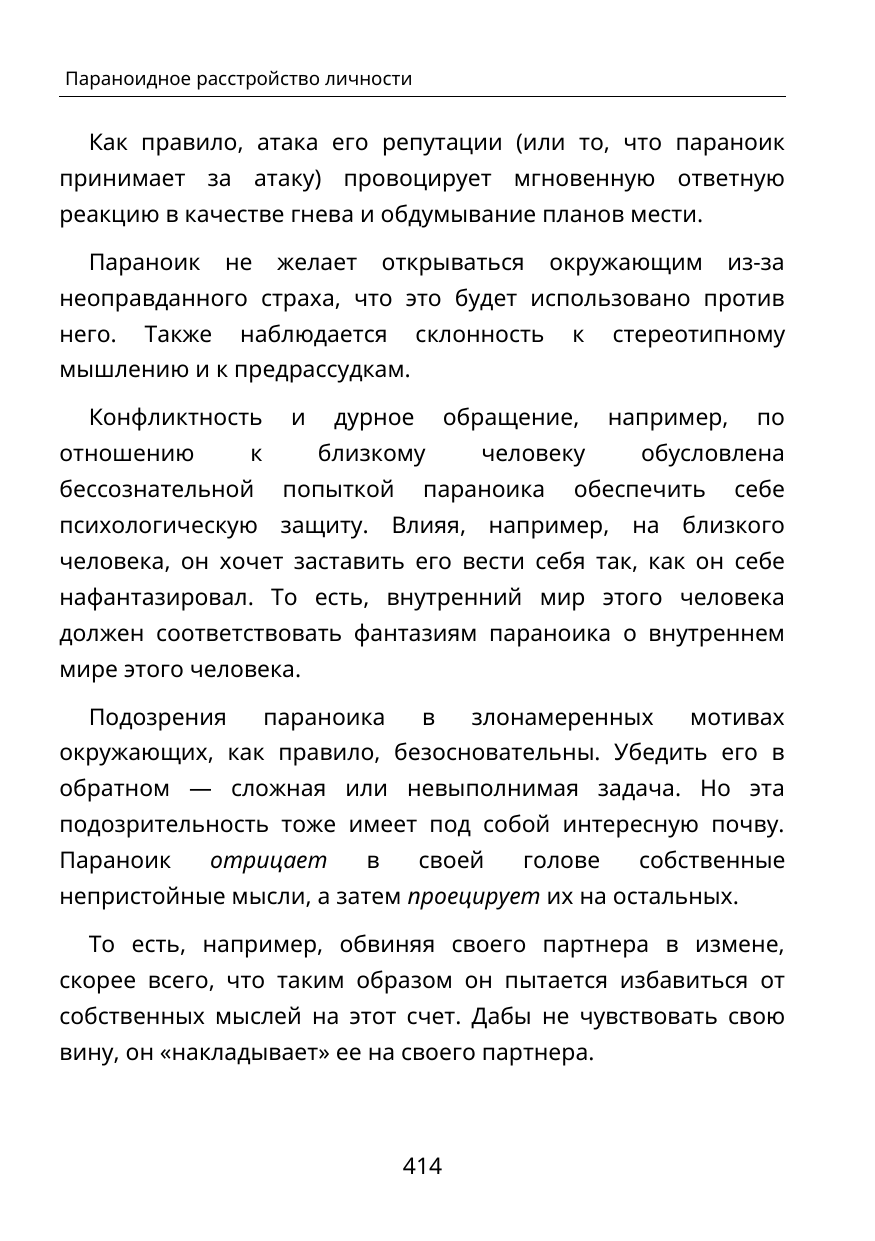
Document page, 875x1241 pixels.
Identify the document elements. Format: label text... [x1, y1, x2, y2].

text Конфликтность и дурное обращение, например, по отношению к близкому человеку обусловлена бессознательной попыткой параноика обеспечить себе психологическую защиту. Влияя, например, на близкого человека, он хочет заставить его вести себя так, как он себе нафантазировал. То есть, внутренний мир этого человека должен соответствовать фантазиям параноика о внутреннем мире этого человека. [59, 401, 786, 684]
text Как правило, атака его репутации (или то, что параноик принимает за атаку) провоцирует мгновенную ответную реакцию в качестве гнева и обдумывание планов мести. [59, 126, 786, 229]
text Параноик не желает открываться окружающим из-за неоправданного страха, что это будет использовано против него. Также наблюдается склонность к стереотипному мышлению и к предрассудкам. [59, 246, 786, 385]
text То есть, например, обвиняя своего партнера в измене, скорее всего, что таким образом он пытается избавиться от собственных мыслей на этот счет. Дабы не чувствовать свою вину, он «накладывает» ее на своего партнера. [59, 928, 786, 1067]
text Подозрения параноика в злонамеренных мотивах окружающих, как правило, безосновательны. Убедить его в обратном — сложная или невыполнимая задача. Но эта подозрительность тоже имеет под собой интересную почву. Параноик отрицает в своей голове собственные непристойные мысли, а затем проецирует их на остальных. [59, 700, 786, 911]
